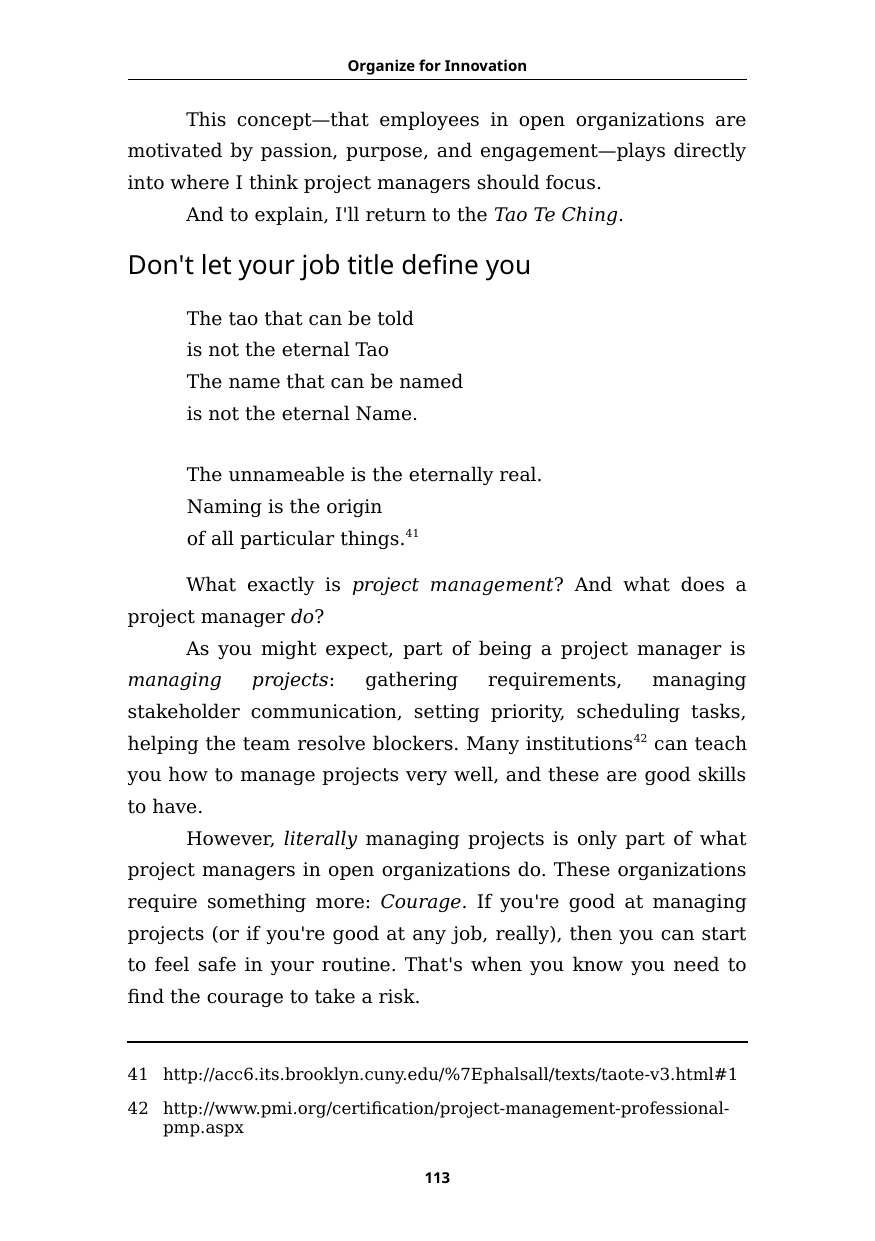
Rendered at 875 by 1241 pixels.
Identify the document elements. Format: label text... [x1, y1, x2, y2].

text http://www.pmi.org/certification/project-management-professional-pmp.aspx [127, 1099, 747, 1138]
text As you might expect, part of being a project manager is managing projects: gathering requirements, managing stakeholder communication, setting priority, scheduling tasks, helping the team resolve blockers. Many institutions can teach you how to manage projects very well, and these are good skills to have. [127, 638, 747, 818]
text However, literally managing projects is only part of what project managers in open organizations do. These organizations require something more: Courage. If you're good at managing projects (or if you're good at any job, really), then you can start to feel safe in your routine. That's when you know you need to find the courage to take a risk. [127, 828, 747, 1008]
text The tao that can be told is not the eternal Tao The name that can be named is not the eternal Name. [187, 308, 688, 425]
text What exactly is project management? And what does a project manager do? [127, 574, 747, 628]
text And to explain, I'll return to the Tao Te Ching. [127, 204, 747, 226]
subtitle Don't let your job title define you [127, 250, 747, 280]
text This concept—that employees in open organizations are motivated by passion, purpose, and engagement—plays directly into where I think project managers should focus. [127, 109, 747, 194]
text http://acc6.its.brooklyn.cuny.edu/%7Ephalsall/texts/taote-v3.html#1 [127, 1064, 747, 1084]
text The unnameable is the eternally real. Naming is the origin of all particular things. [187, 464, 688, 550]
